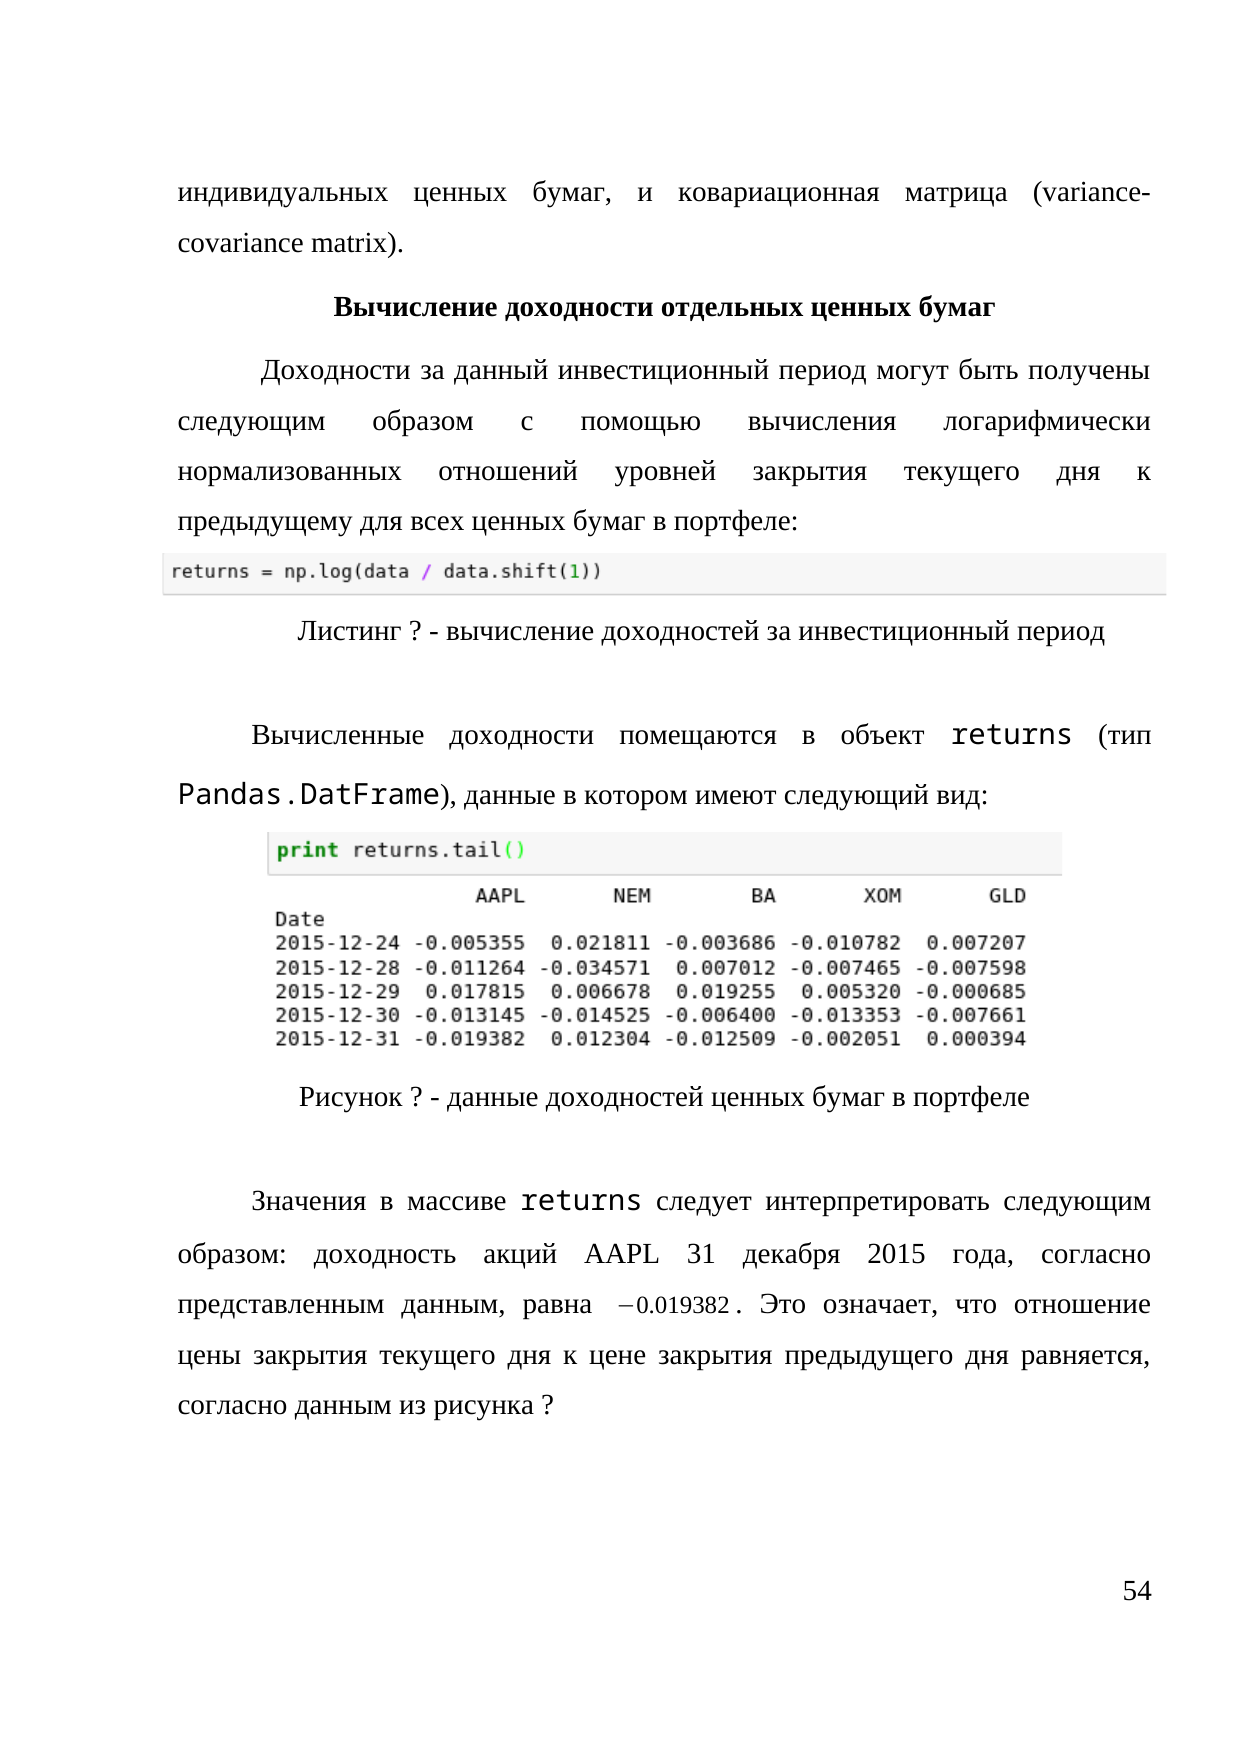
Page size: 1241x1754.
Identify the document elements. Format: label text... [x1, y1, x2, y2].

text Значения в массиве returns следует интерпретировать следующим образом: доходность акций AAPL 31 декабря 2015 года, согласно представленным данным, равна . Это означает, что отношение цены закрытия текущего дня к цене закрытия предыдущего дня равняется, согласно данным из рисунка ? [177, 1180, 1152, 1421]
text Рисунок ? - данные доходностей ценных бумаг в портфеле [177, 1079, 1152, 1113]
picture [162, 553, 1167, 597]
text индивидуальных ценных бумаг, и ковариационная матрица (variance-covariance matrix). [177, 174, 1152, 258]
picture [266, 832, 1063, 1063]
subtitle Вычисление доходности отдельных ценных бумаг [177, 289, 1152, 323]
text Вычисленные доходности помещаются в объект returns (тип Pandas.DatFrame), данные в котором имеют следующий вид: [177, 714, 1152, 813]
text Листинг ? - вычисление доходностей за инвестиционный период [177, 597, 1152, 647]
text Доходности за данный инвестиционный период могут быть получены следующим образом с помощью вычисления логарифмически нормализованных отношений уровней закрытия текущего дня к предыдущему для всех ценных бумаг в портфеле: [177, 352, 1152, 537]
